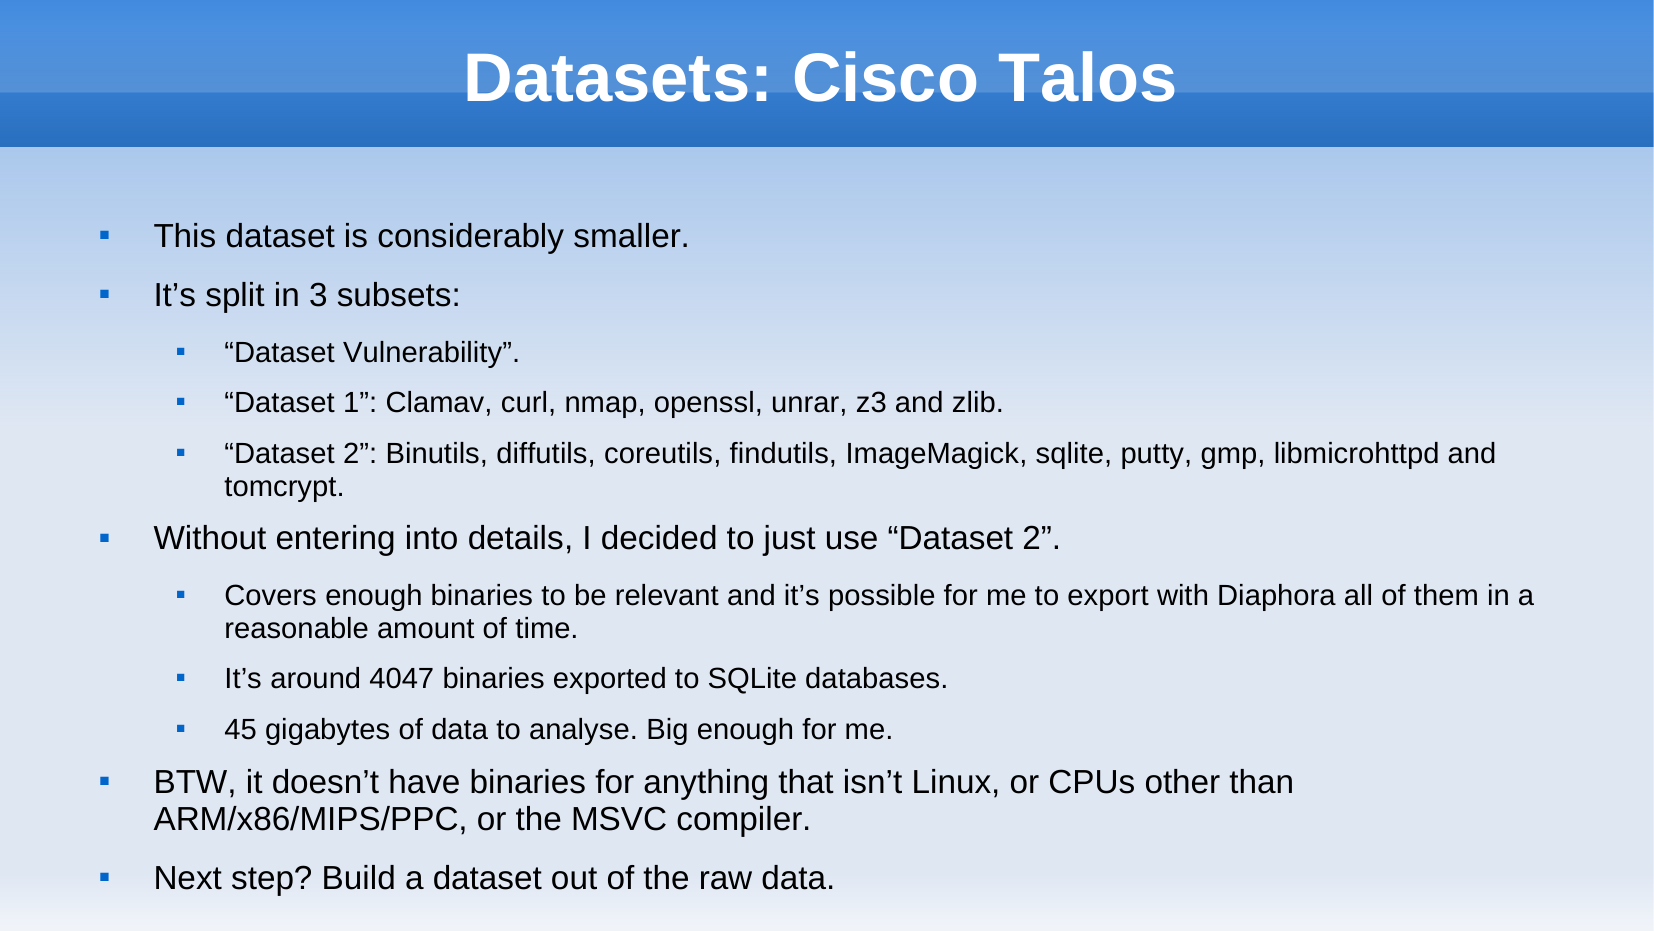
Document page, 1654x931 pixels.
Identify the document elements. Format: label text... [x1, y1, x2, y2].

picture [0, 0, 1654, 931]
list This dataset is considerably smaller. It’s split in 3 subsets: “Dataset Vulnerability”. “Dataset 1”: Clamav, curl, nmap, openssl, unrar, z3 and zlib. “Dataset 2”: Binutils, diffutils, coreutils, findutils, ImageMagick, sqlite, putty, gmp, libmicrohttpd and tomcrypt. Without entering into details, I decided to just use “Dataset 2”. Covers enough binaries to be relevant and it’s possible for me to export with Diaphora all of them in a reasonable amount of time. It’s around 4047 binaries exported to SQLite databases. 45 gigabytes of data to analyse. Big enough for me. BTW, it doesn’t have binaries for anything that isn’t Linux, or CPUs other than ARM/x86/MIPS/PPC, or the MSVC compiler. Next step? Build a dataset out of the raw data. [82, 217, 1571, 895]
title Datasets: Cisco Talos [76, 0, 1565, 156]
